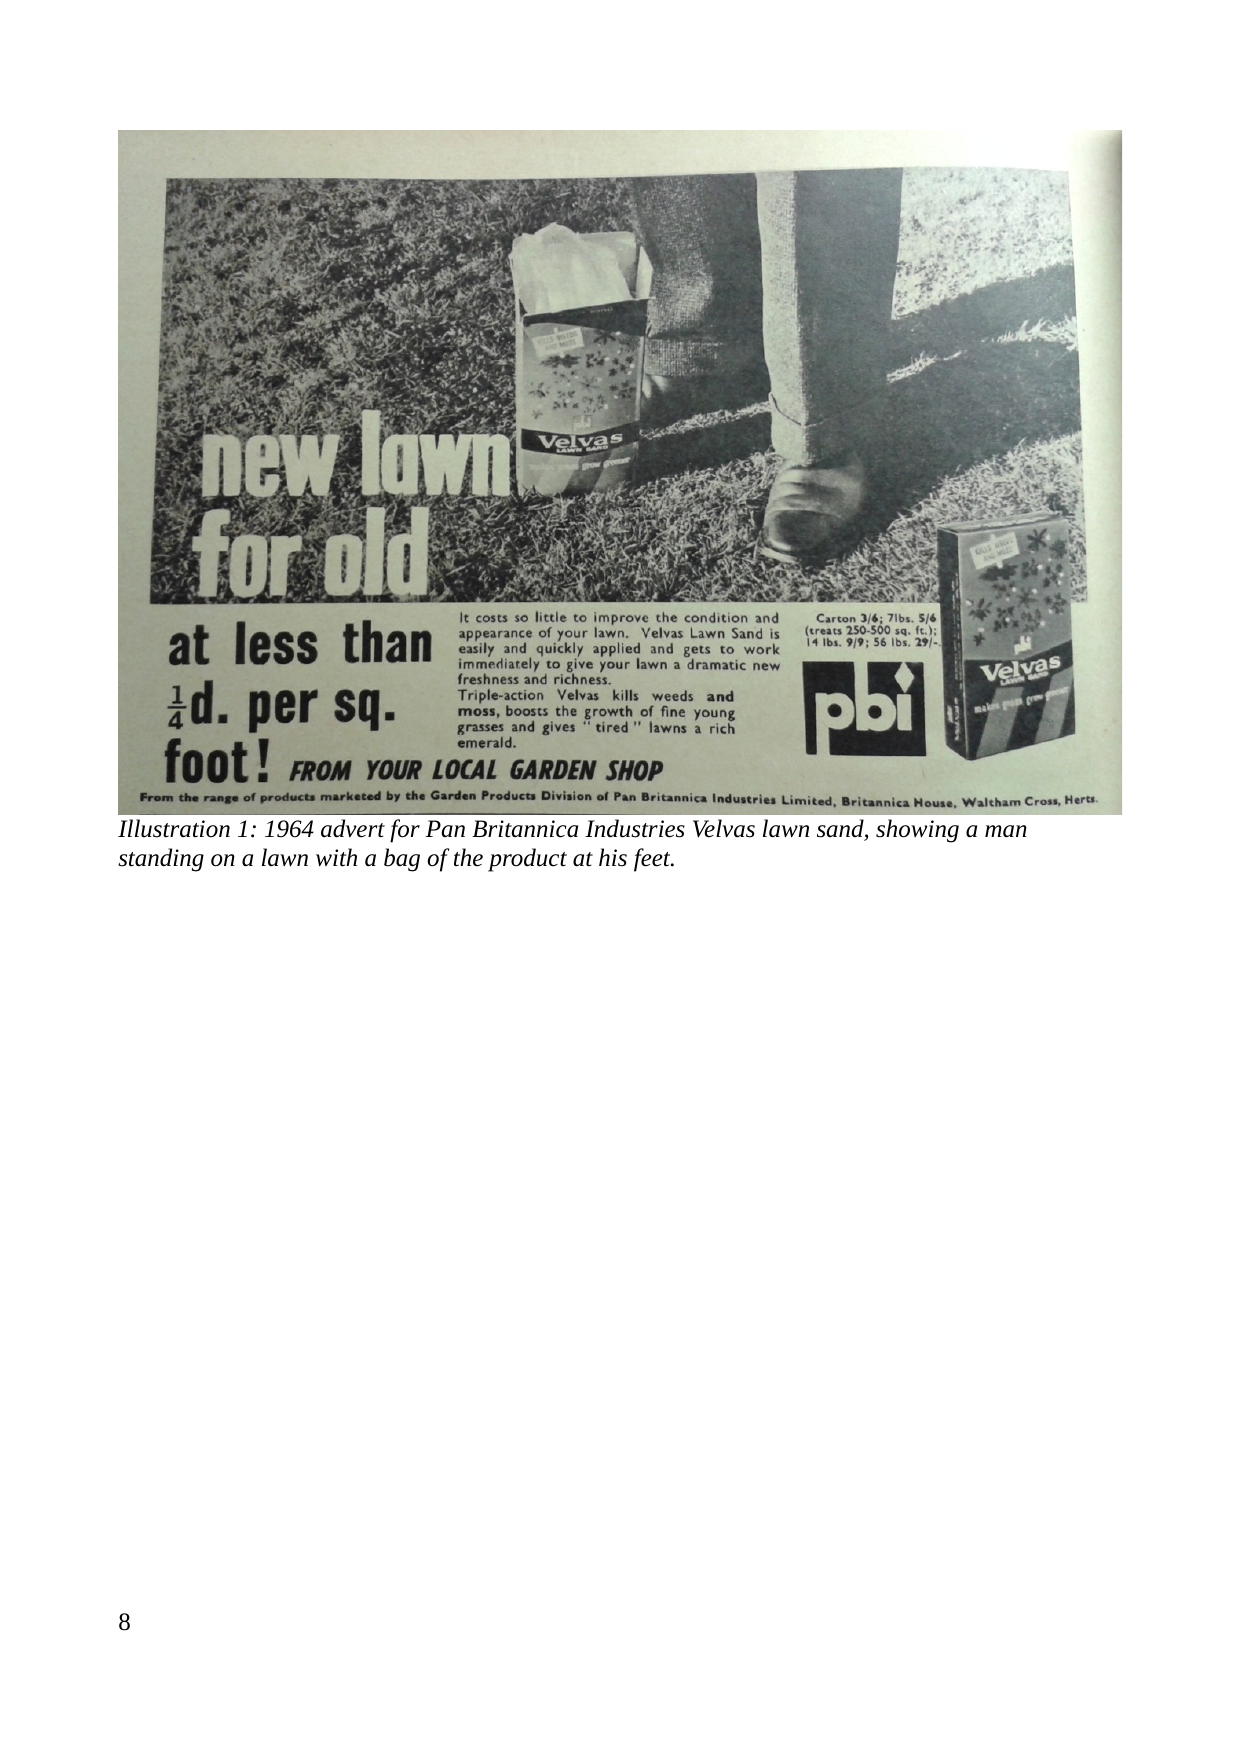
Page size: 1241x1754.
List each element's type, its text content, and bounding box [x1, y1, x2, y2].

picture [118, 130, 1123, 815]
text Illustration 1: 1964 advert for Pan Britannica Industries Velvas lawn sand, showing a man standing on a lawn with a bag of the product at his feet. [118, 815, 1122, 872]
